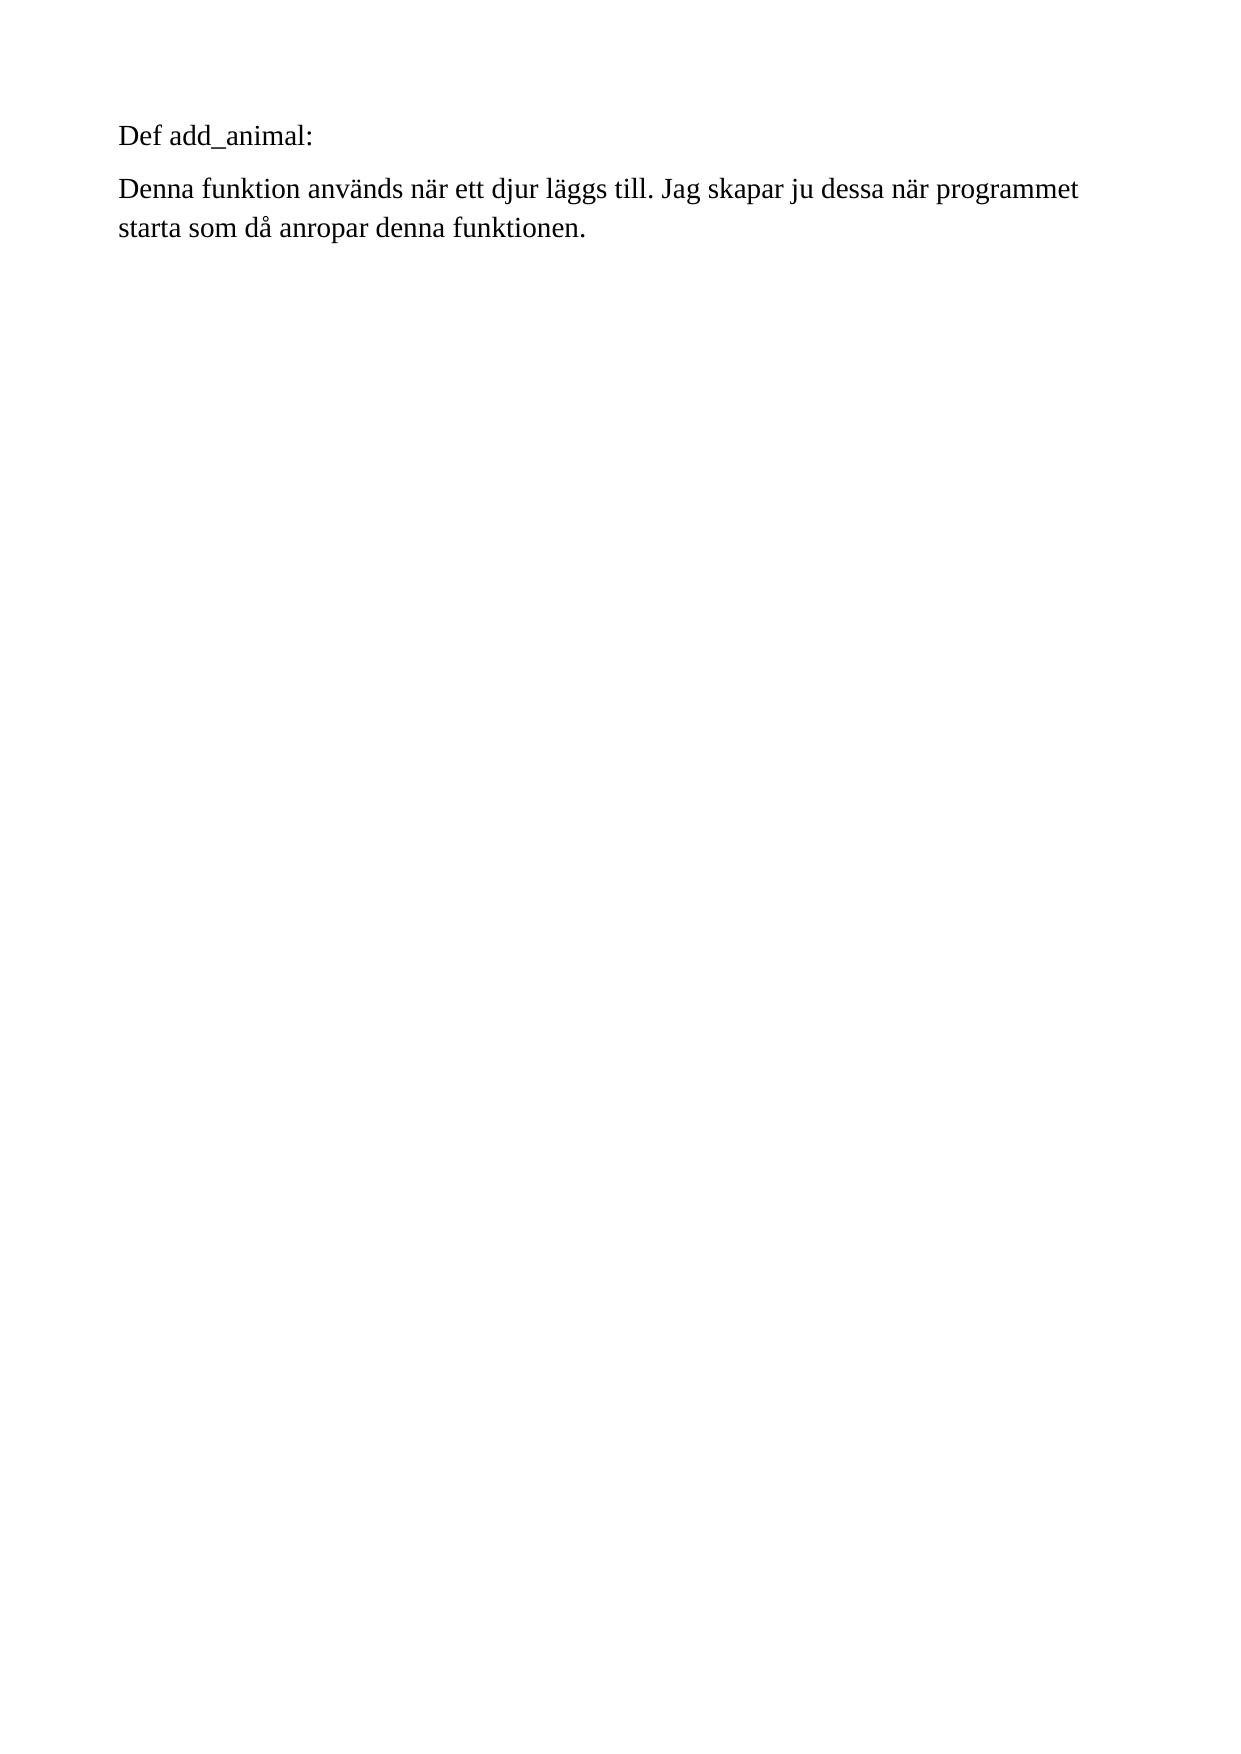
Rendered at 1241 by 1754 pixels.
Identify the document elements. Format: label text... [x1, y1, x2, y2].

text Denna funktion används när ett djur läggs till. Jag skapar ju dessa när programmet starta som då anropar denna funktionen. [118, 171, 1122, 243]
text Def add_animal: [118, 118, 1122, 152]
